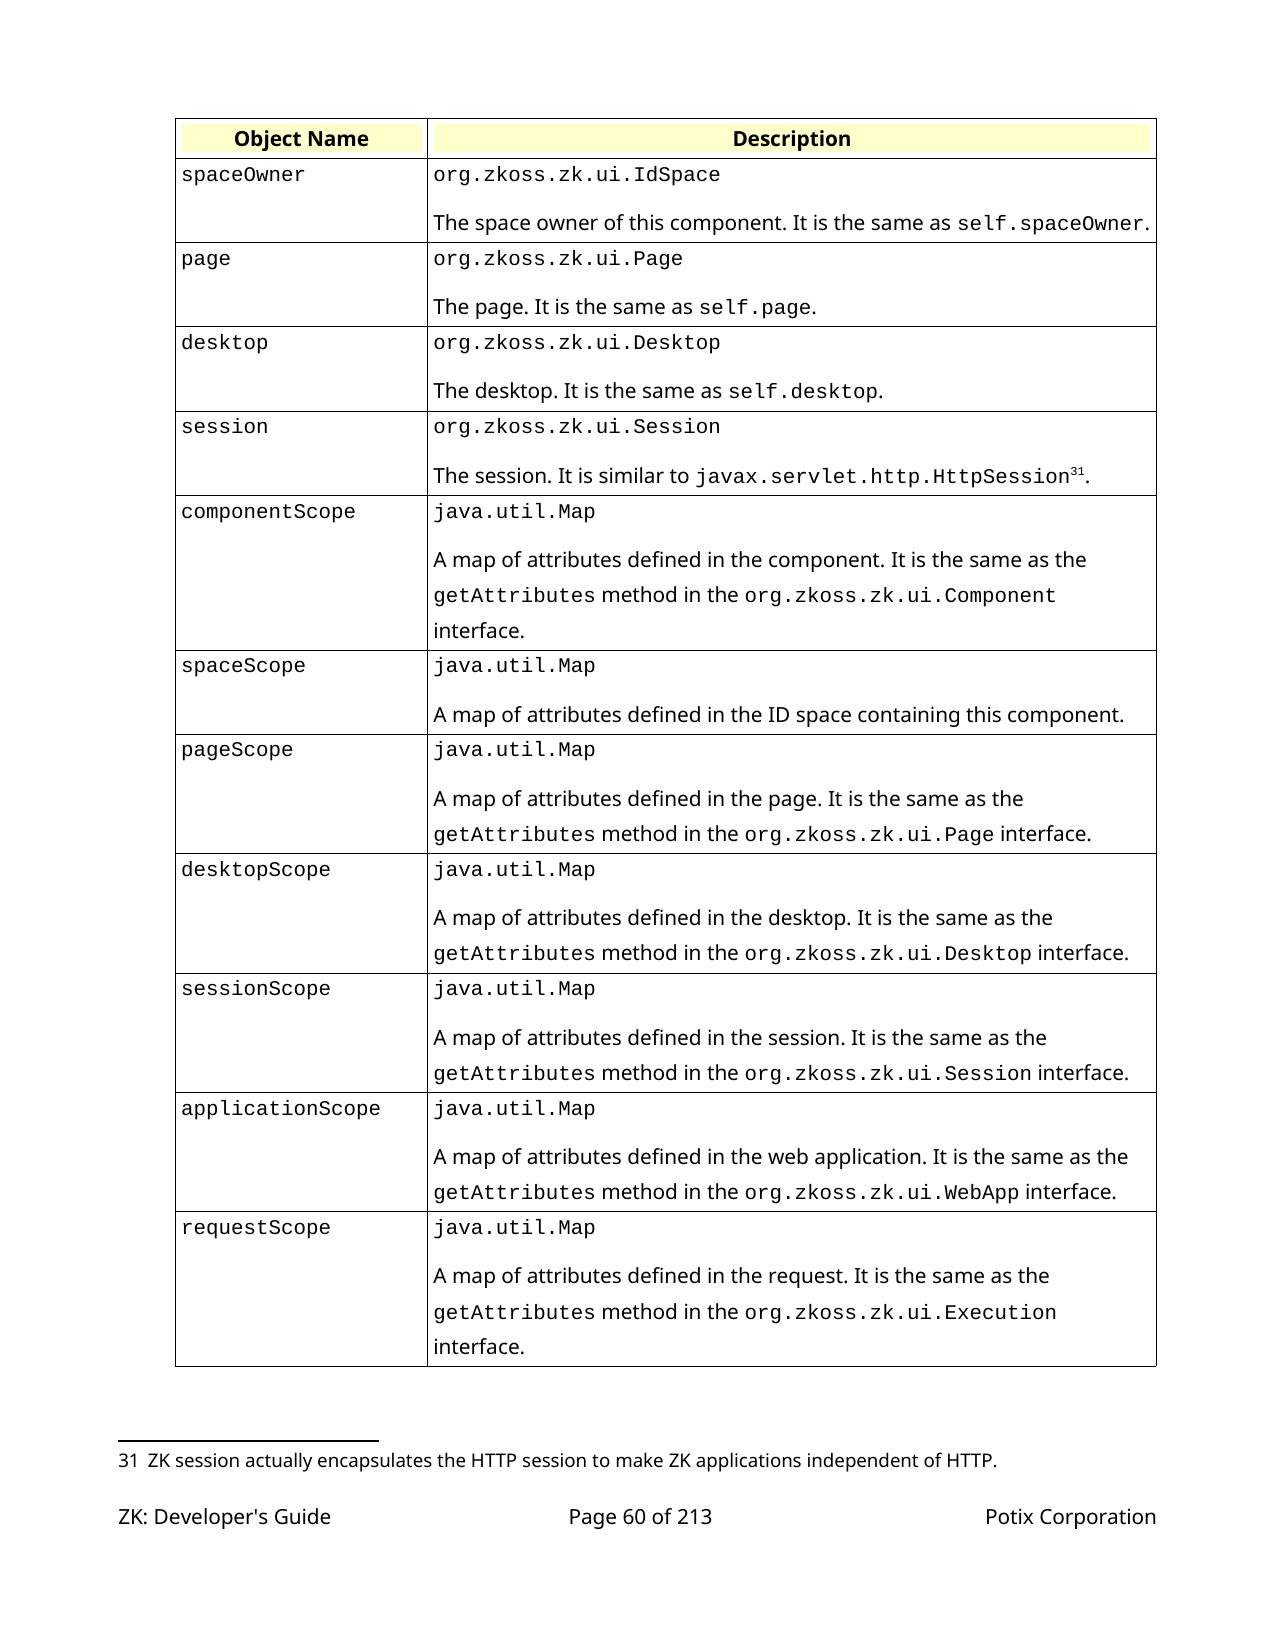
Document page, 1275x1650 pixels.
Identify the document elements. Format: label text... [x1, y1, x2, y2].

table_cell desktopScope [176, 854, 427, 973]
table_cell java.util.Map A map of attributes defined in the session. It is the same as the getAttributes method in the org.zkoss.zk.ui.Session interface. [428, 974, 1156, 1092]
table_cell org.zkoss.zk.ui.IdSpace The space owner of this component. It is the same as self.spaceOwner. [428, 159, 1156, 242]
table_cell sessionScope [176, 974, 427, 1092]
table_cell java.util.Map A map of attributes defined in the ID space containing this component. [428, 651, 1156, 734]
table_cell java.util.Map A map of attributes defined in the desktop. It is the same as the getAttributes method in the org.zkoss.zk.ui.Desktop interface. [428, 854, 1156, 973]
table_cell java.util.Map A map of attributes defined in the component. It is the same as the getAttributes method in the org.zkoss.zk.ui.Component interface. [428, 496, 1156, 650]
table_header Object Name [176, 119, 427, 158]
table_cell componentScope [176, 496, 427, 650]
table_cell desktop [176, 327, 427, 411]
table_cell spaceOwner [176, 159, 427, 242]
table_cell session [176, 412, 427, 495]
table_cell java.util.Map A map of attributes defined in the web application. It is the same as the getAttributes method in the org.zkoss.zk.ui.WebApp interface. [428, 1093, 1156, 1211]
table_cell java.util.Map A map of attributes defined in the page. It is the same as the getAttributes method in the org.zkoss.zk.ui.Page interface. [428, 735, 1156, 853]
table_cell spaceScope [176, 651, 427, 734]
table_cell requestScope [176, 1212, 427, 1366]
table_cell pageScope [176, 735, 427, 853]
table_cell org.zkoss.zk.ui.Session The session. It is similar to javax.servlet.http.HttpSession. [428, 412, 1156, 495]
table_header Description [428, 119, 1156, 158]
table_cell java.util.Map A map of attributes defined in the request. It is the same as the getAttributes method in the org.zkoss.zk.ui.Execution interface. [428, 1212, 1156, 1366]
table_cell page [176, 243, 427, 326]
table_cell org.zkoss.zk.ui.Desktop The desktop. It is the same as self.desktop. [428, 327, 1156, 411]
table_cell applicationScope [176, 1093, 427, 1211]
table_cell org.zkoss.zk.ui.Page The page. It is the same as self.page. [428, 243, 1156, 326]
